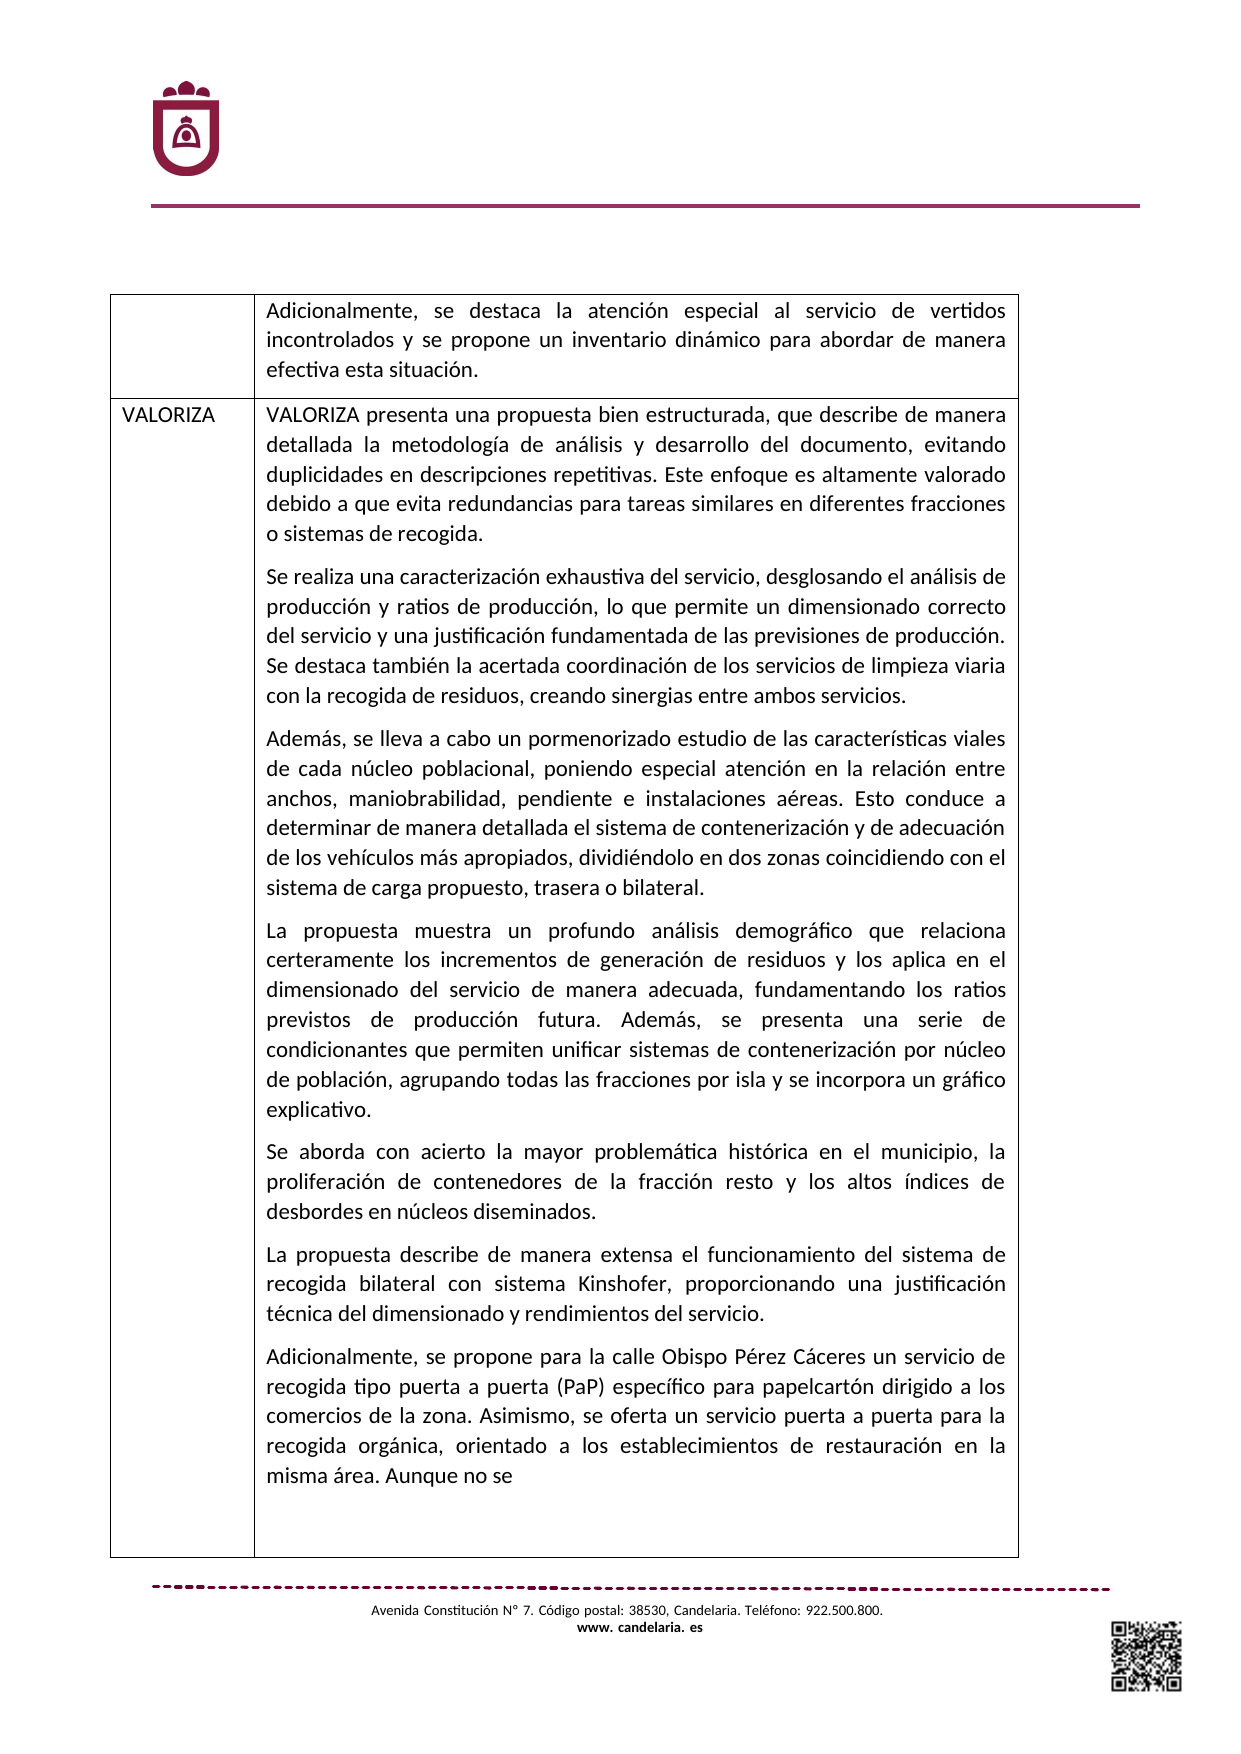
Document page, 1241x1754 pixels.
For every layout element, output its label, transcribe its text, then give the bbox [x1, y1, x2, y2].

table_header [111, 295, 254, 398]
table_cell VALORIZA presenta una propuesta bien estructurada, que describe de manera detallada la metodología de análisis y desarrollo del documento, evitando duplicidades en descripciones repetitivas. Este enfoque es altamente valorado debido a que evita redundancias para tareas similares en diferentes fracciones o sistemas de recogida. Se realiza una caracterización exhaustiva del servicio, desglosando el análisis de producción y ratios de producción, lo que permite un dimensionado correcto del servicio y una justificación fundamentada de las previsiones de producción. Se destaca también la acertada coordinación de los servicios de limpieza viaria con la recogida de residuos, creando sinergias entre ambos servicios. Además, se lleva a cabo un pormenorizado estudio de las características viales de cada núcleo poblacional, poniendo especial atención en la relación entre anchos, maniobrabilidad, pendiente e instalaciones aéreas. Esto conduce a determinar de manera detallada el sistema de contenerización y de adecuación de los vehículos más apropiados, dividiéndolo en dos zonas coincidiendo con el sistema de carga propuesto, trasera o bilateral. La propuesta muestra un profundo análisis demográfico que relaciona certeramente los incrementos de generación de residuos y los aplica en el dimensionado del servicio de manera adecuada, fundamentando los ratios previstos de producción futura. Además, se presenta una serie de condicionantes que permiten unificar sistemas de contenerización por núcleo de población, agrupando todas las fracciones por isla y se incorpora un gráfico explicativo. Se aborda con acierto la mayor problemática histórica en el municipio, la proliferación de contenedores de la fracción resto y los altos índices de desbordes en núcleos diseminados. La propuesta describe de manera extensa el funcionamiento del sistema de recogida bilateral con sistema Kinshofer, proporcionando una justificación técnica del dimensionado y rendimientos del servicio. Adicionalmente, se propone para la calle Obispo Pérez Cáceres un servicio de recogida tipo puerta a puerta (PaP) específico para papelcartón dirigido a los comercios de la zona. Asimismo, se oferta un servicio puerta a puerta para la recogida orgánica, orientado a los establecimientos de restauración en la misma área. Aunque no se [255, 399, 1018, 1557]
table_cell VALORIZA [111, 399, 254, 1557]
table_header Adicionalmente, se destaca la atención especial al servicio de vertidos incontrolados y se propone un inventario dinámico para abordar de manera efectiva esta situación. [255, 295, 1018, 398]
